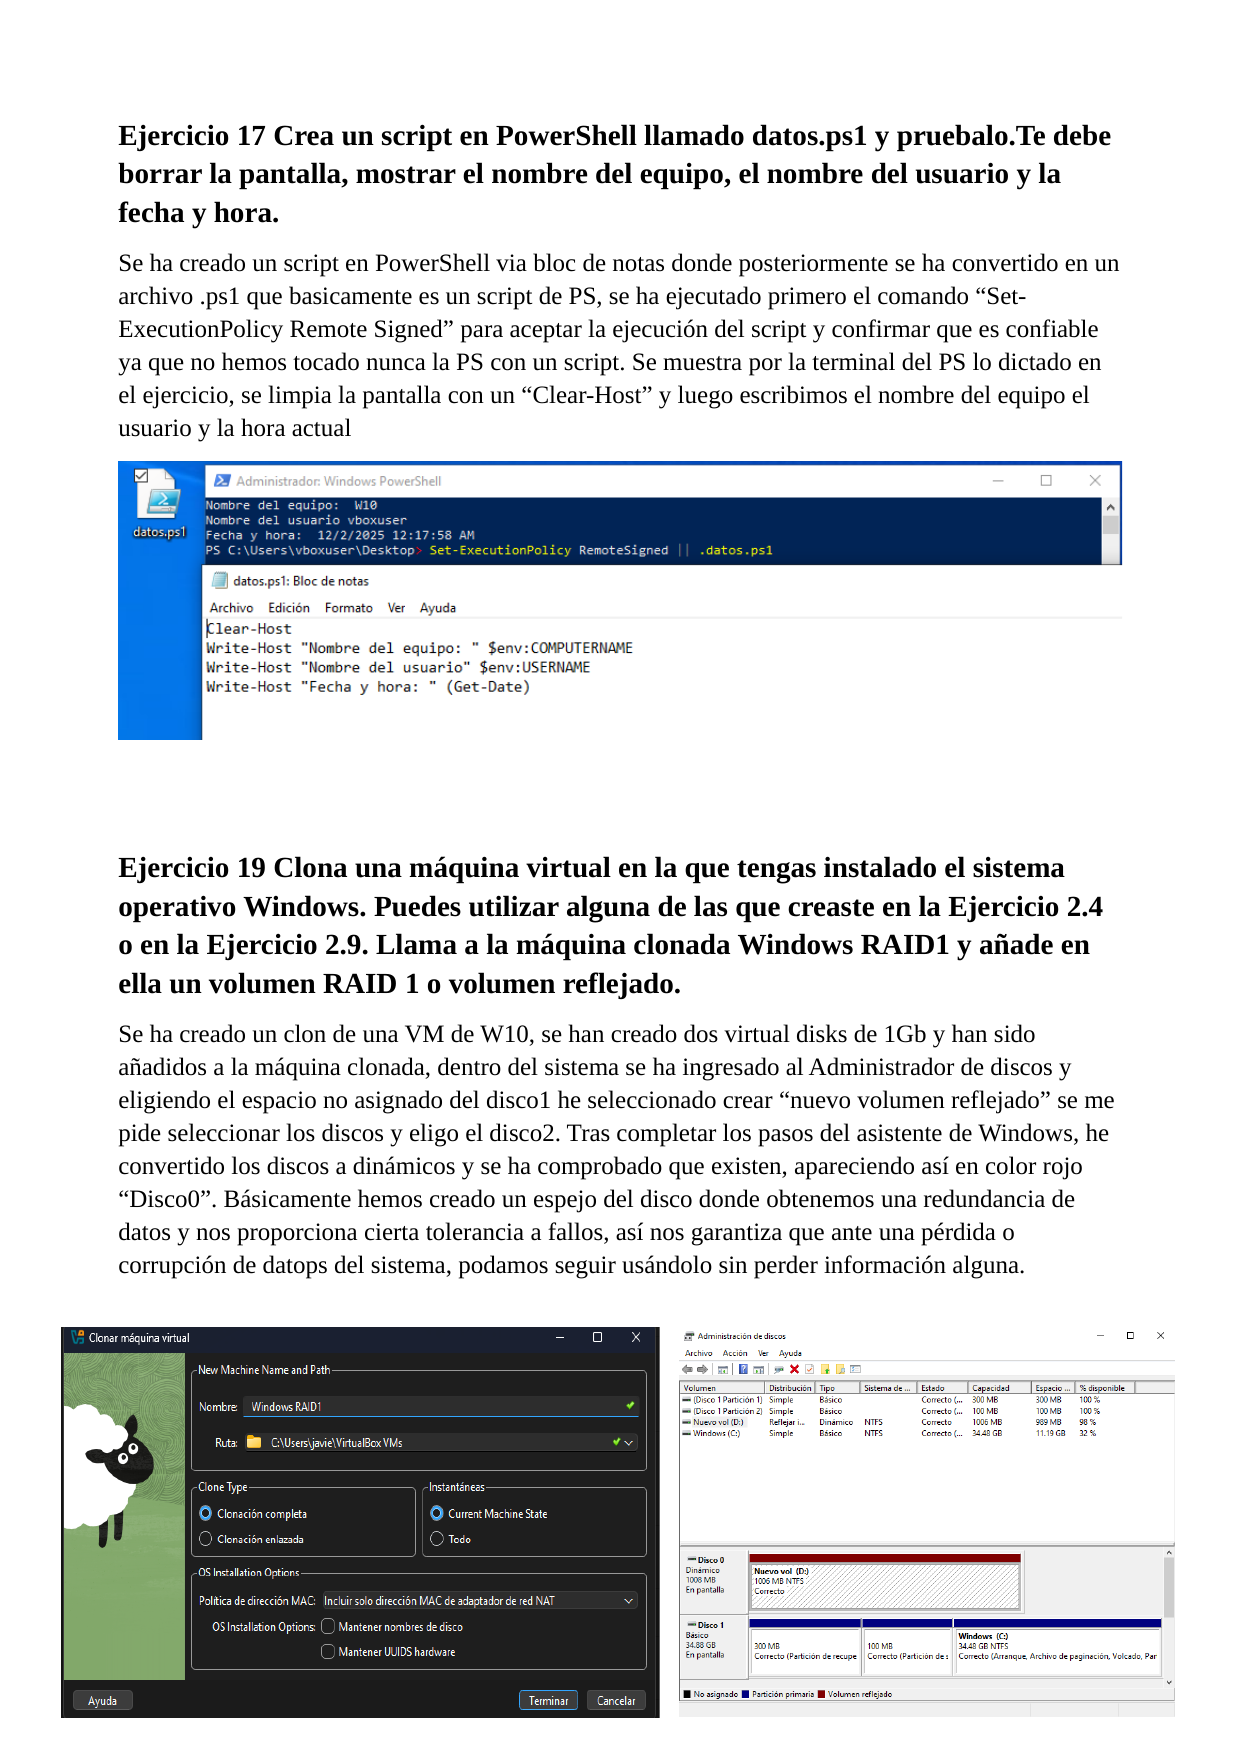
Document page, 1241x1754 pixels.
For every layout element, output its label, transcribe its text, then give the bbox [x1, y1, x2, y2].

text Ejercicio 19 Clona una máquina virtual en la que tengas instalado el sistema operativo Windows. Puedes utilizar alguna de las que creaste en la Ejercicio 2.4 o en la Ejercicio 2.9. Llama a la máquina clonada Windows RAID1 y añade en ella un volumen RAID 1 o volumen reflejado. [118, 850, 1122, 999]
picture [118, 461, 1123, 740]
picture [679, 1328, 1175, 1717]
picture [61, 1327, 660, 1718]
text Ejercicio 17 Crea un script en PowerShell llamado datos.ps1 y pruebalo.Te debe borrar la pantalla, mostrar el nombre del equipo, el nombre del usuario y la fecha y hora. [118, 118, 1122, 229]
text Se ha creado un clon de una VM de W10, se han creado dos virtual disks de 1Gb y han sido añadidos a la máquina clonada, dentro del sistema se ha ingresado al Administrador de discos y eligiendo el espacio no asignado del disco1 he seleccionado crear “nuevo volumen reflejado” se me pide seleccionar los discos y eligo el disco2. Tras completar los pasos del asistente de Windows, he convertido los discos a dinámicos y se ha comprobado que existen, apareciendo así en color rojo “Disco0”. Básicamente hemos creado un espejo del disco donde obtenemos una redundancia de datos y nos proporciona cierta tolerancia a fallos, así nos garantiza que ante una pérdida o corrupción de datops del sistema, podamos seguir usándolo sin perder información alguna. [118, 1019, 1122, 1279]
text Se ha creado un script en PowerShell via bloc de notas donde posteriormente se ha convertido en un archivo .ps1 que basicamente es un script de PS, se ha ejecutado primero el comando “Set-ExecutionPolicy Remote Signed” para aceptar la ejecución del script y confirmar que es confiable ya que no hemos tocado nunca la PS con un script. Se muestra por la terminal del PS lo dictado en el ejercicio, se limpia la pantalla con un “Clear-Host” y luego escribimos el nombre del equipo el usuario y la hora actual [118, 248, 1122, 442]
